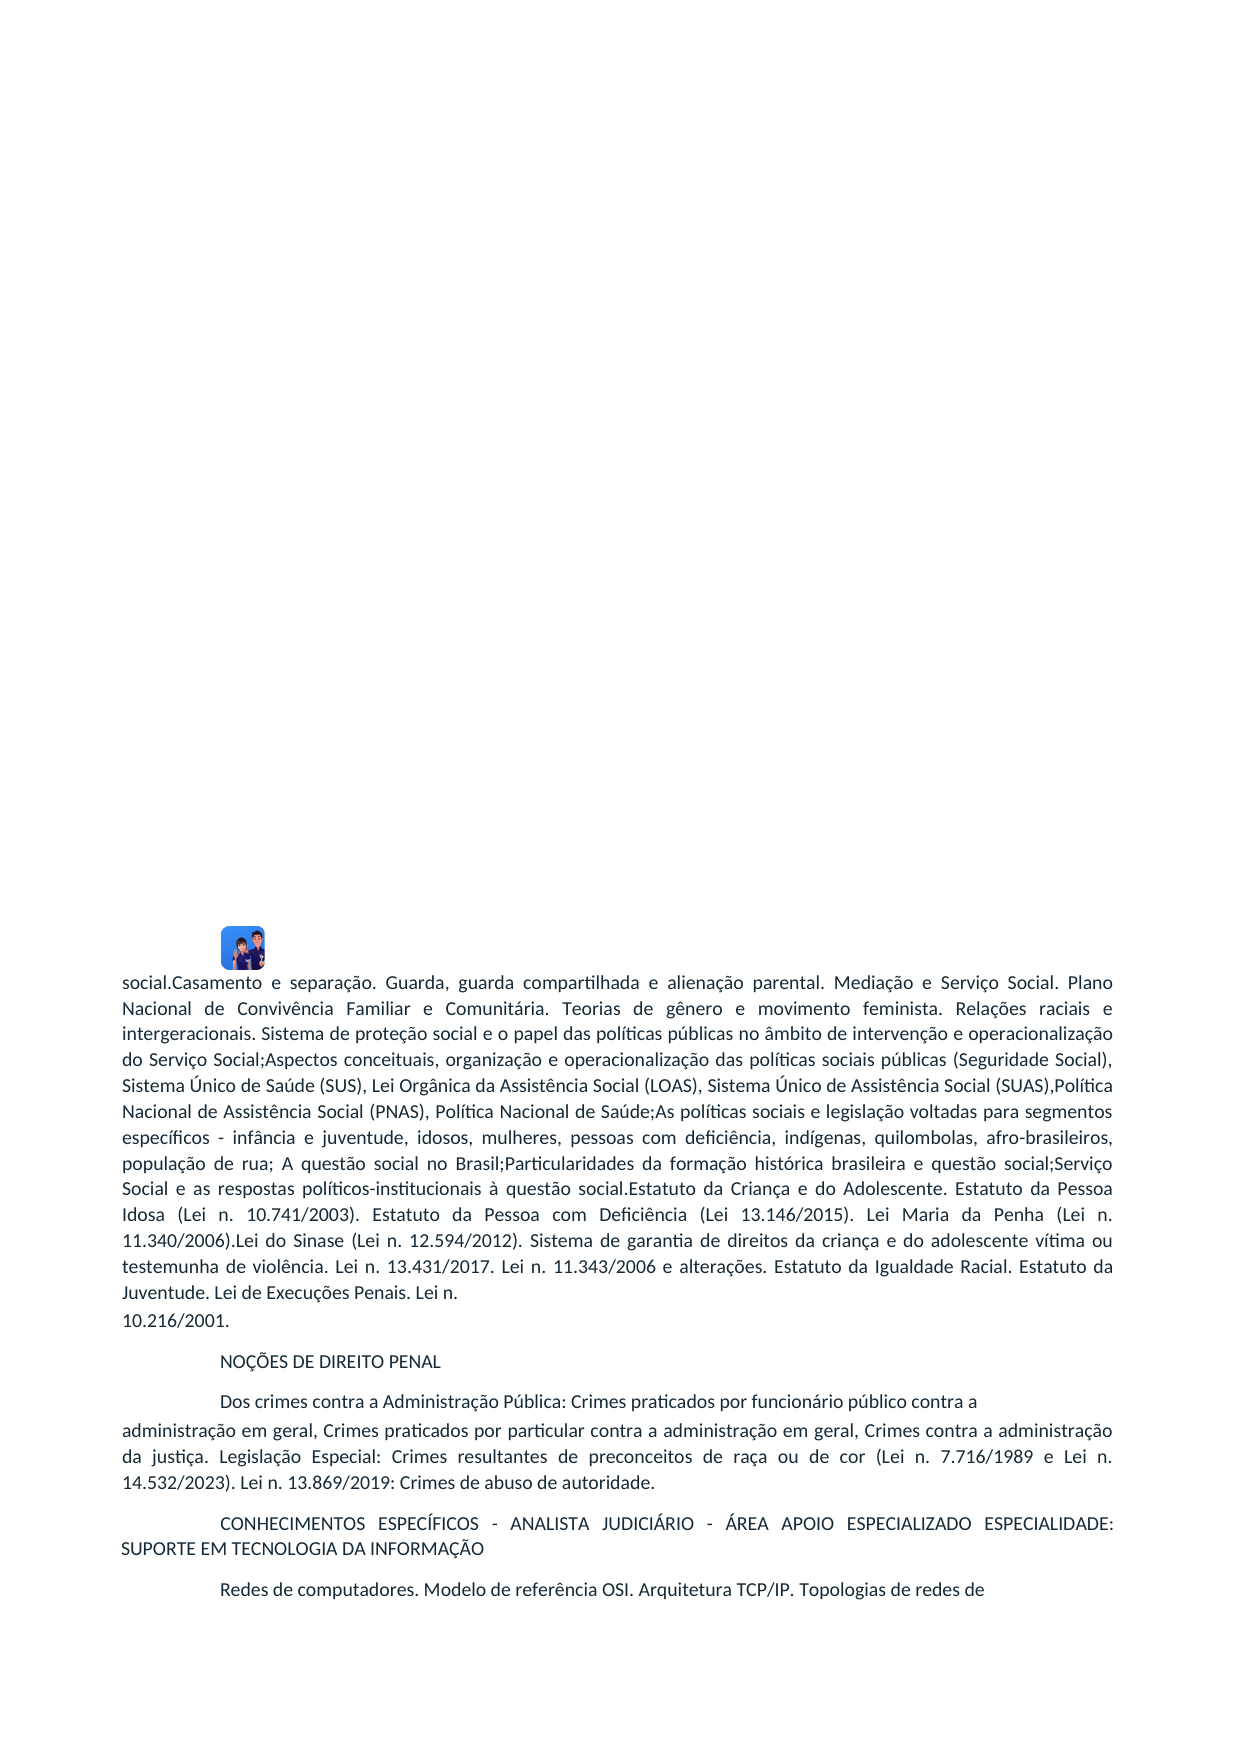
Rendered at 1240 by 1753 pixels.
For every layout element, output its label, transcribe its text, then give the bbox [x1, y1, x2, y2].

text 10.216/2001. [122, 1308, 1115, 1333]
text administração em geral, Crimes praticados por particular contra a administração em geral, Crimes contra a administração da justiça. Legislação Especial: Crimes resultantes de preconceitos de raça ou de cor (Lei n. 7.716/1989 e Lei n. 14.532/2023). Lei n. 13.869/2019: Crimes de abuso de autoridade. [122, 1419, 1115, 1494]
text Redes de computadores. Modelo de referência OSI. Arquitetura TCP/IP. Topologias de redes de [220, 1577, 1115, 1601]
text social.Casamento e separação. Guarda, guarda compartilhada e alienação parental. Mediação e Serviço Social. Plano Nacional de Convivência Familiar e Comunitária. Teorias de gênero e movimento feminista. Relações raciais e intergeracionais. Sistema de proteção social e o papel das políticas públicas no âmbito de intervenção e operacionalização do Serviço Social;Aspectos conceituais, organização e operacionalização das políticas sociais públicas (Seguridade Social), Sistema Único de Saúde (SUS), Lei Orgânica da Assistência Social (LOAS), Sistema Único de Assistência Social (SUAS),Política Nacional de Assistência Social (PNAS), Política Nacional de Saúde;As políticas sociais e legislação voltadas para segmentos específicos - infância e juventude, idosos, mulheres, pessoas com deficiência, indígenas, quilombolas, afro-brasileiros, população de rua; A questão social no Brasil;Particularidades da formação histórica brasileira e questão social;Serviço Social e as respostas políticos-institucionais à questão social.Estatuto da Criança e do Adolescente. Estatuto da Pessoa Idosa (Lei n. 10.741/2003). Estatuto da Pessoa com Deficiência (Lei 13.146/2015). Lei Maria da Penha (Lei n. 11.340/2006).Lei do Sinase (Lei n. 12.594/2012). Sistema de garantia de direitos da criança e do adolescente vítima ou testemunha de violência. Lei n. 13.431/2017. Lei n. 11.343/2006 e alterações. Estatuto da Igualdade Racial. Estatuto da Juventude. Lei de Execuções Penais. Lei n. [122, 970, 1115, 1304]
text CONHECIMENTOS ESPECÍFICOS - ANALISTA JUDICIÁRIO - ÁREA APOIO ESPECIALIZADO ESPECIALIDADE: SUPORTE EM TECNOLOGIA DA INFORMAÇÃO [121, 1511, 1115, 1561]
text Dos crimes contra a Administração Pública: Crimes praticados por funcionário público contra a [220, 1389, 1115, 1413]
text NOÇÕES DE DIREITO PENAL [220, 1349, 1115, 1373]
